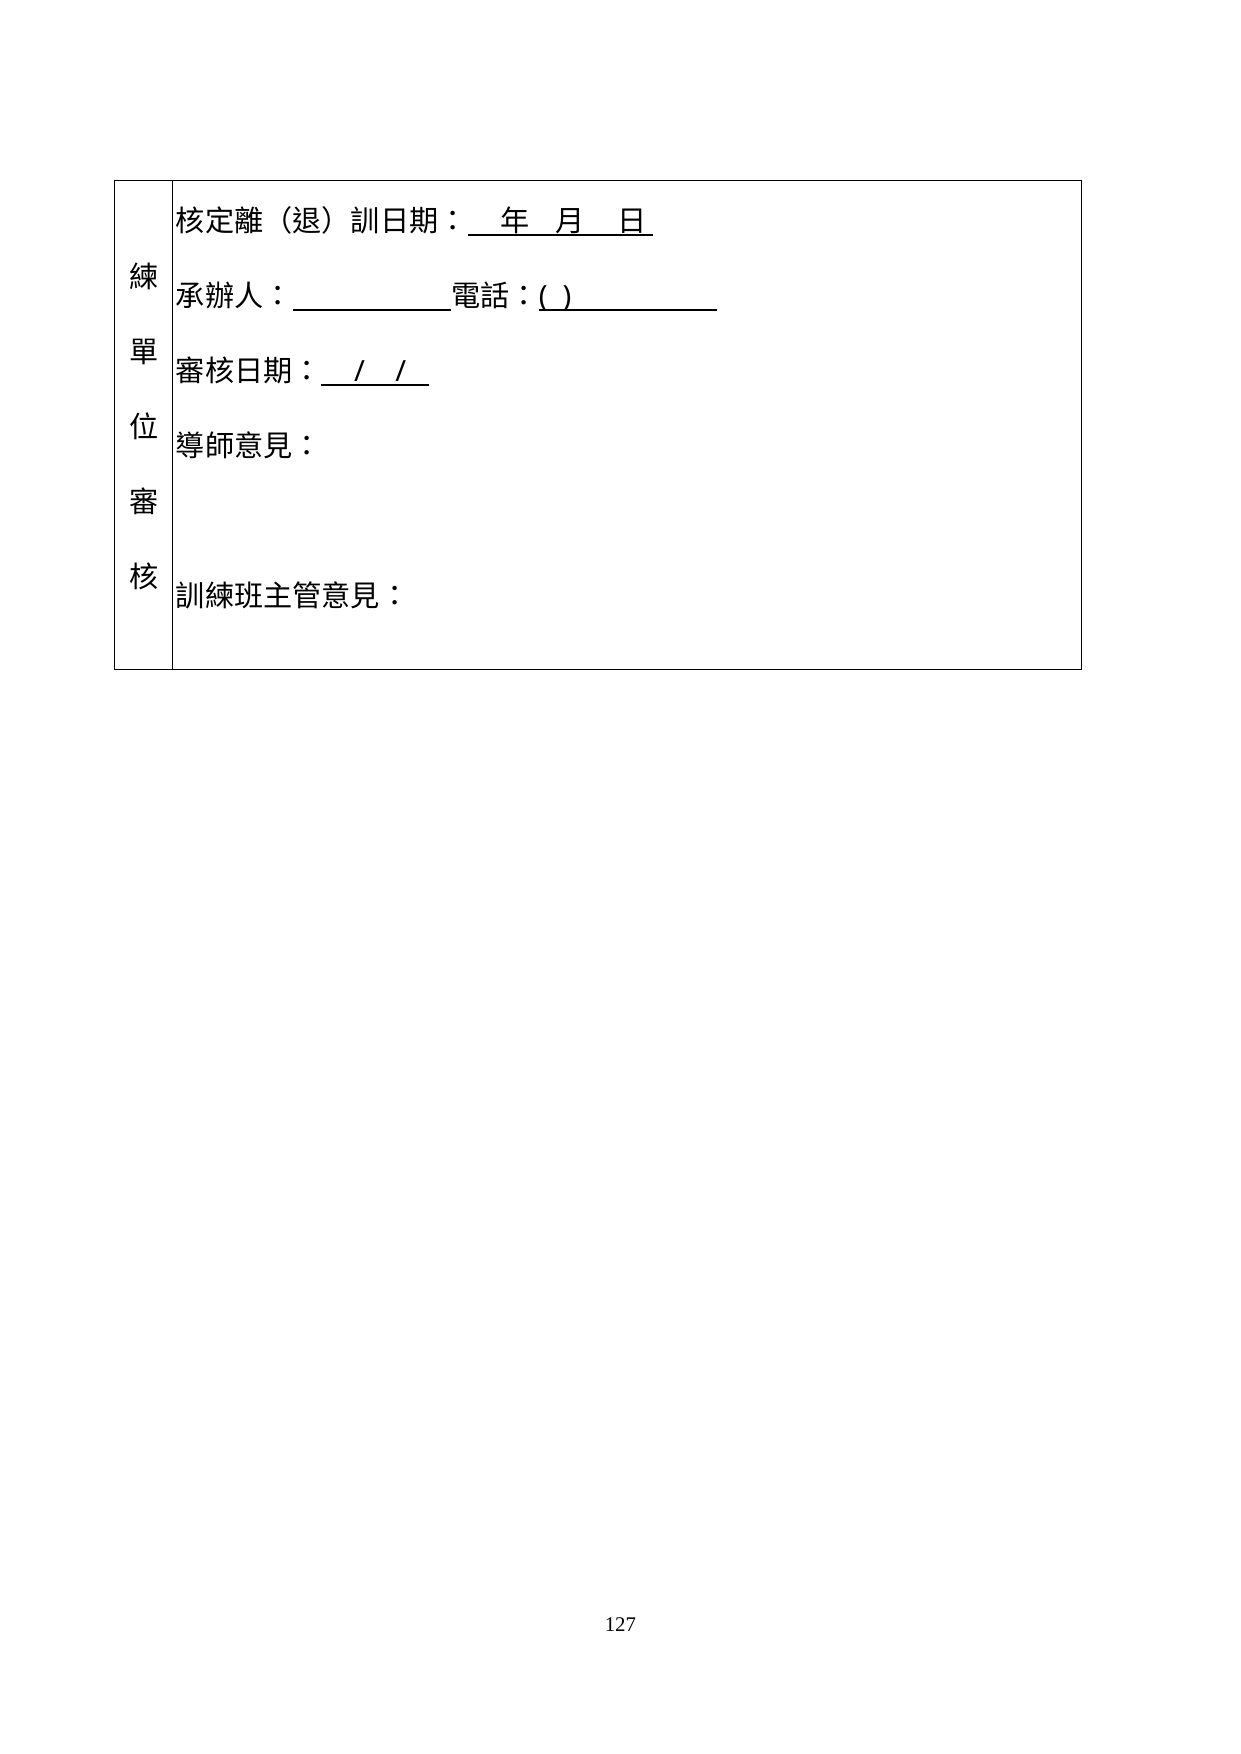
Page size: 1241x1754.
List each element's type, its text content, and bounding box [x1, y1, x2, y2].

table_cell 練單位 審核 [115, 181, 172, 668]
table_cell 核定離（退）訓日期： 年 月 日 承辦人： 電話：( ) 審核日期： / / 導師意見： 訓練班主管意見： [173, 181, 1081, 668]
